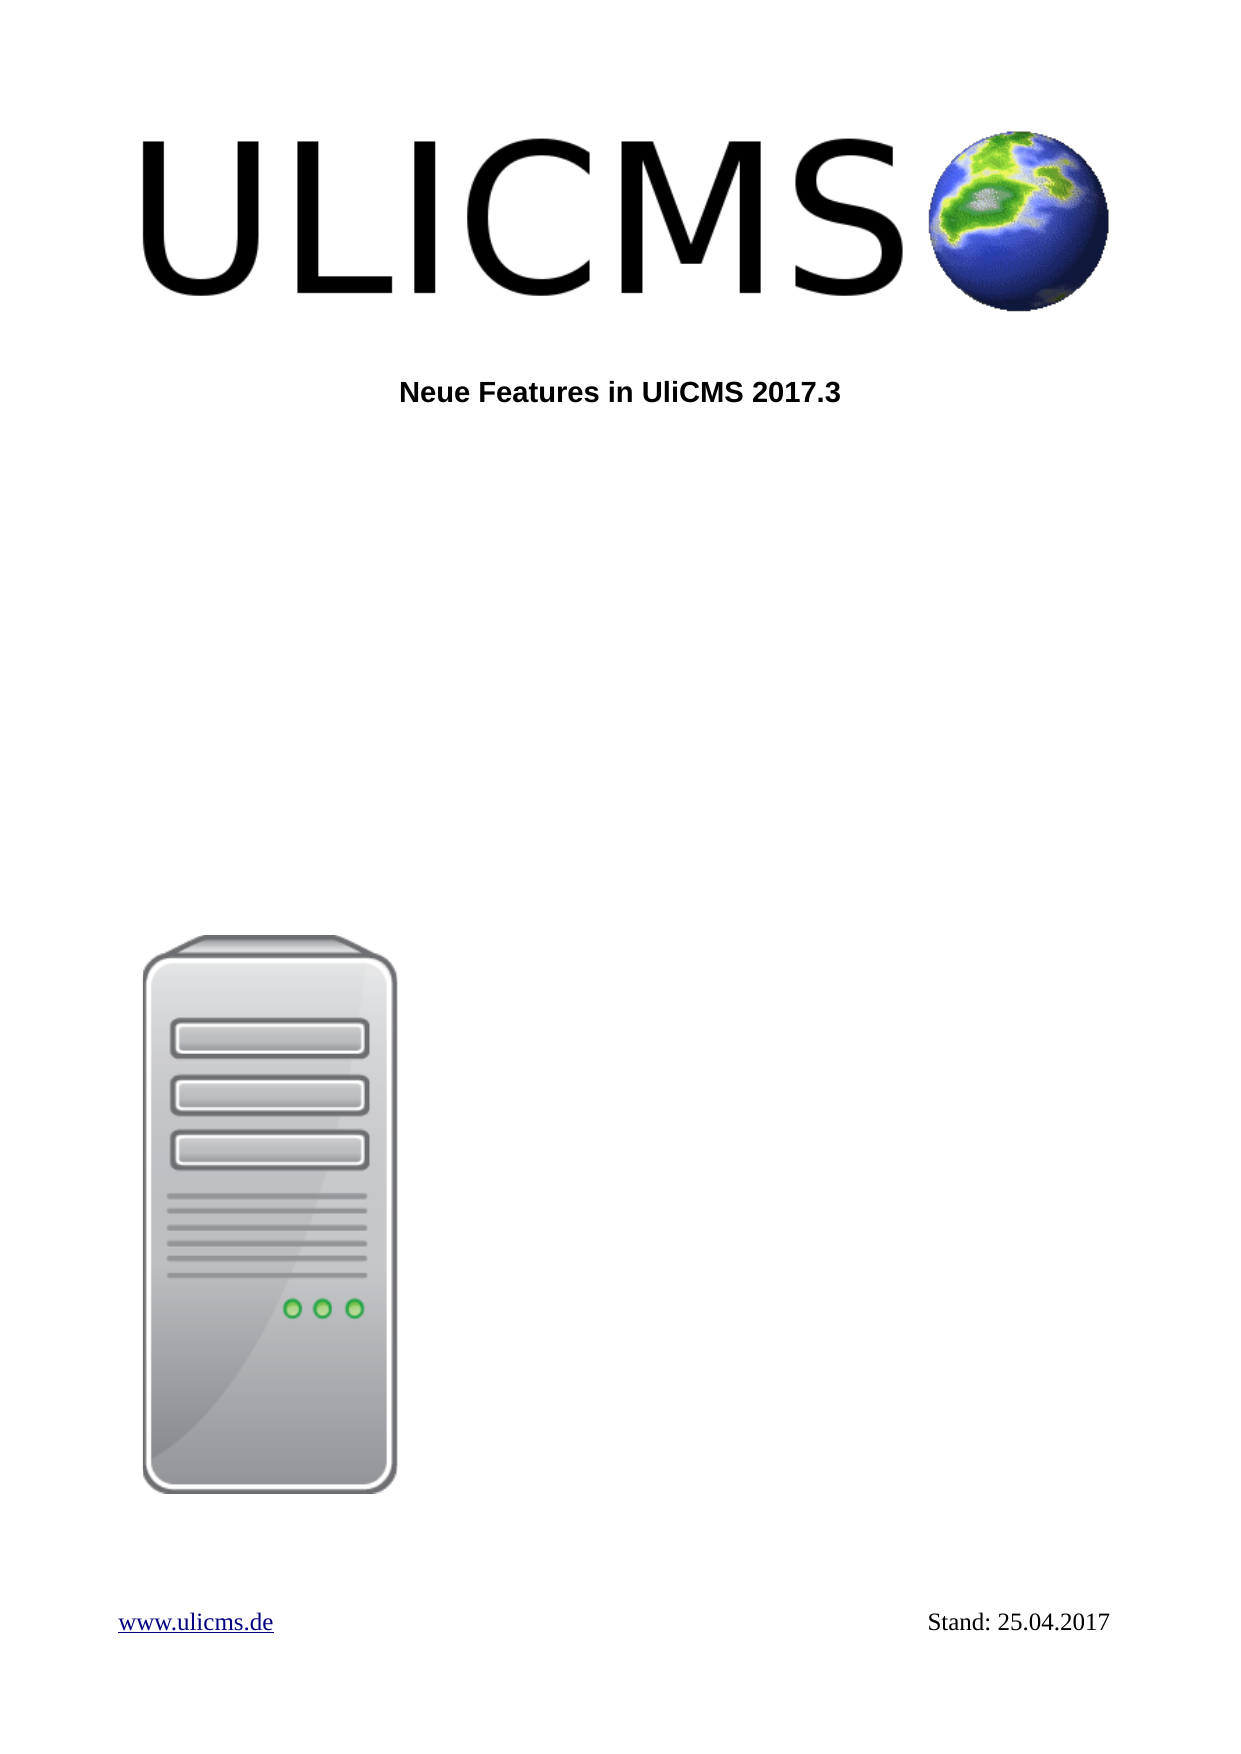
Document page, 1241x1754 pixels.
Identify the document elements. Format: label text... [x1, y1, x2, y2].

picture [142, 935, 398, 1494]
subtitle Neue Features in UliCMS 2017.3 [118, 375, 1122, 408]
picture [115, 118, 1117, 321]
